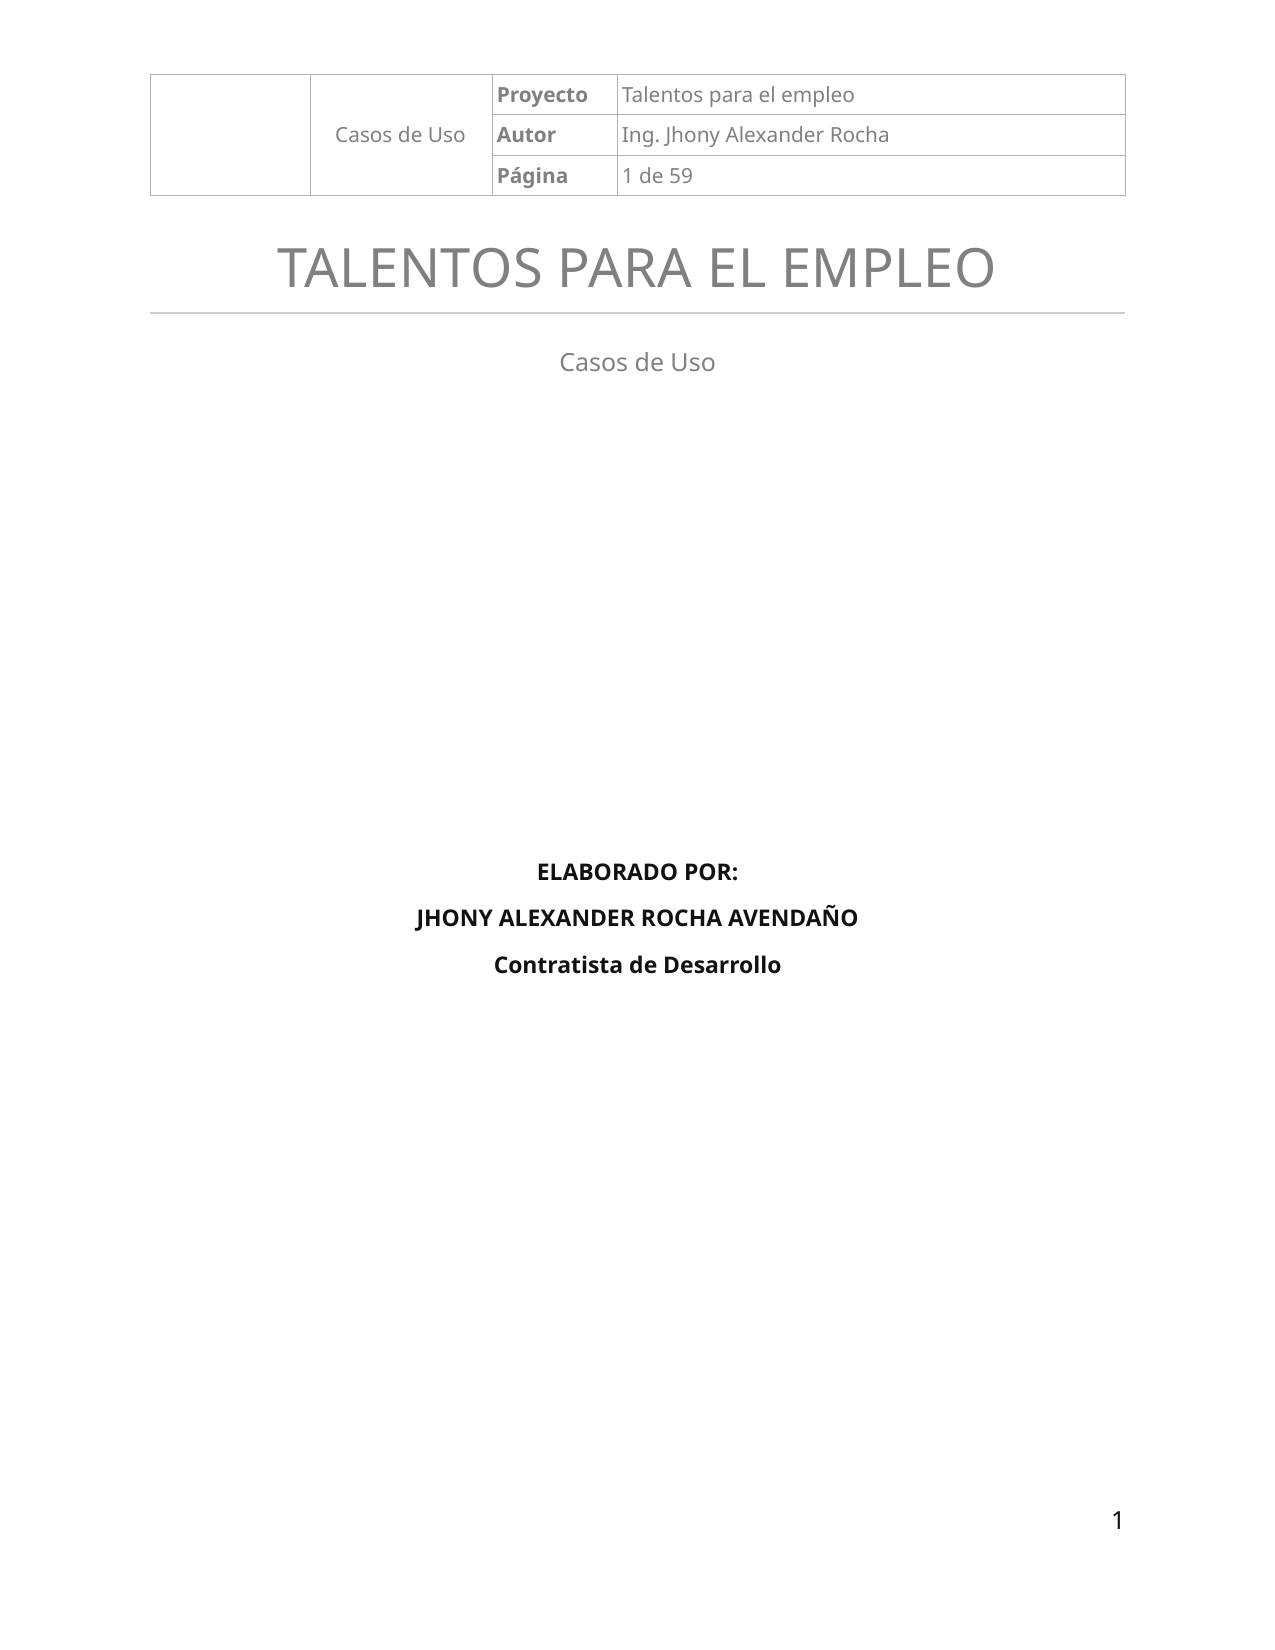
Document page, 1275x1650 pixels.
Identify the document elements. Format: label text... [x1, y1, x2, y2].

text Contratista de Desarrollo [150, 949, 1125, 981]
text ELABORADO POR: [150, 856, 1125, 887]
text JHONY ALEXANDER ROCHA AVENDAÑO [150, 902, 1125, 934]
text Casos de Uso [150, 345, 1125, 379]
title TALENTOS PARA EL EMPLEO [150, 230, 1125, 312]
